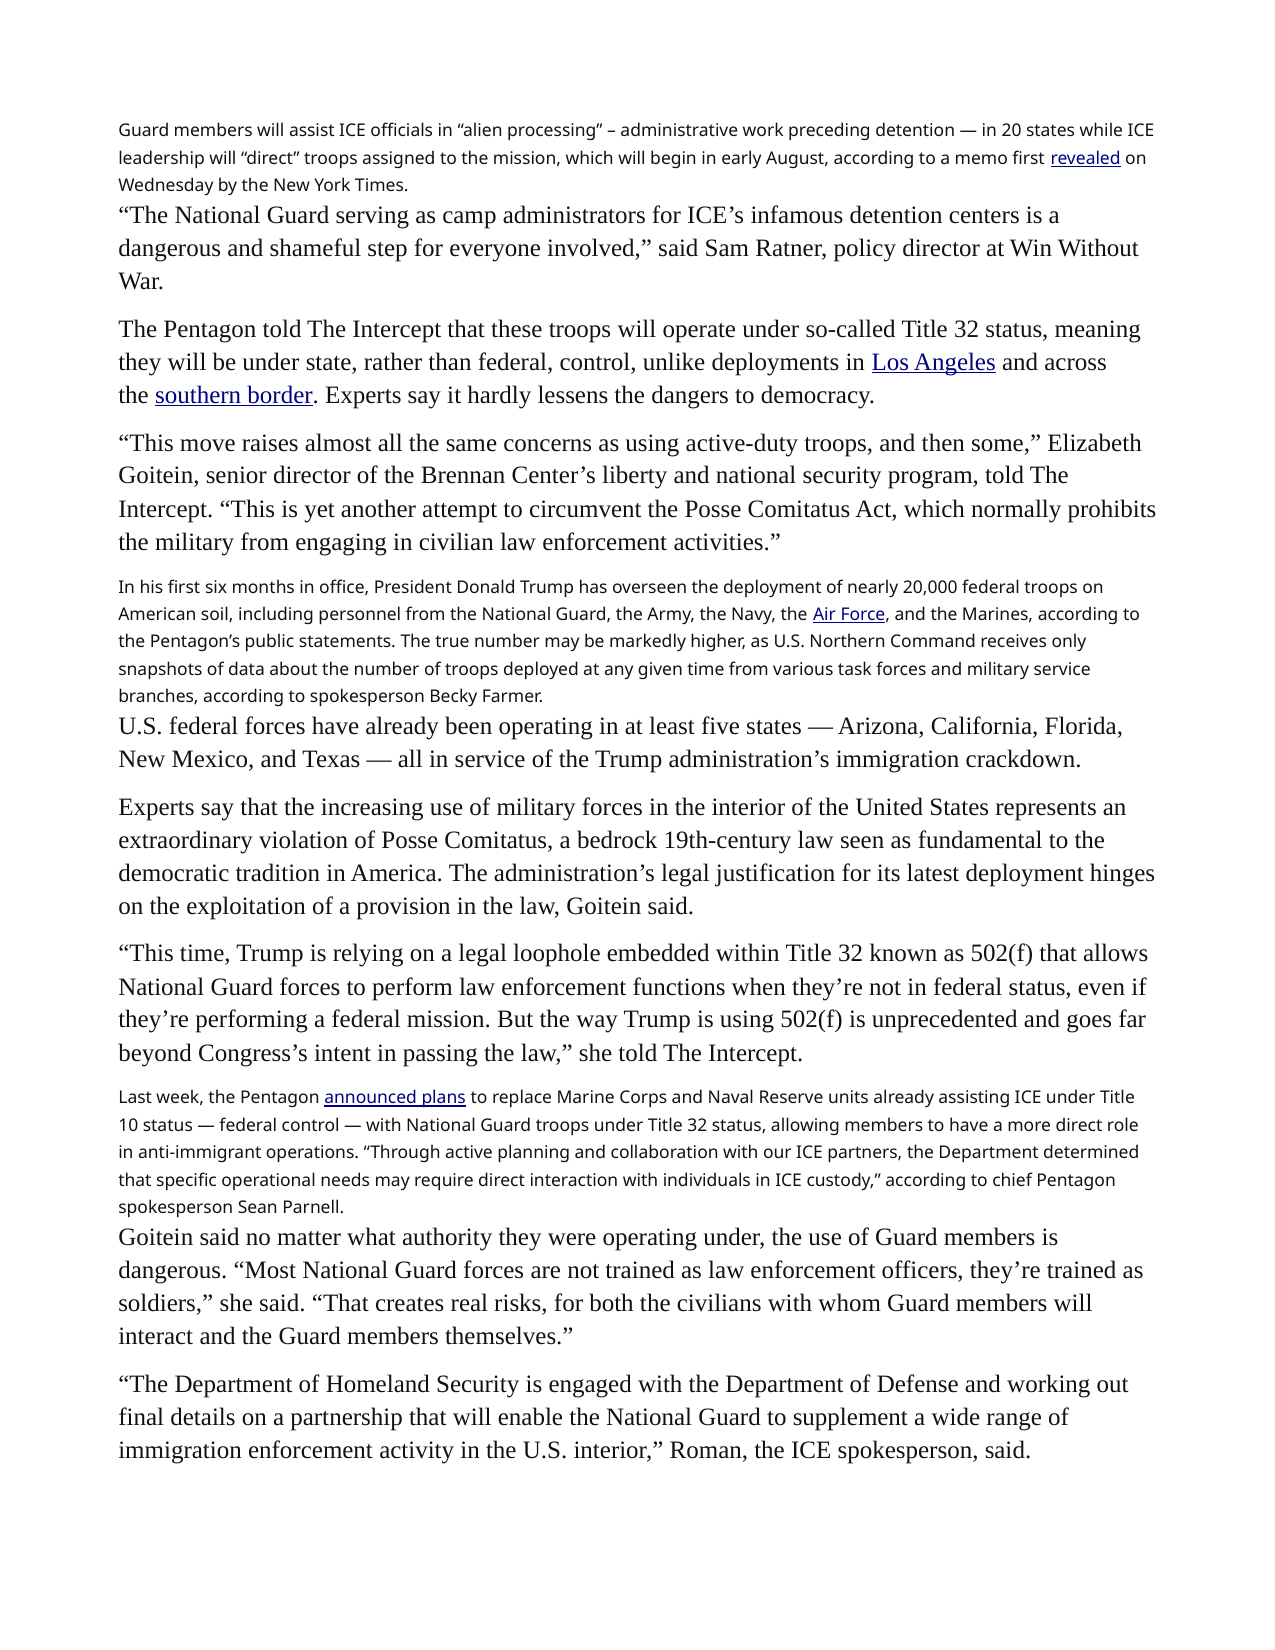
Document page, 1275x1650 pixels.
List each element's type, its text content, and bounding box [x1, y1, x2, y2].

text Guard members will assist ICE officials in “alien processing” – administrative work preceding detention — in 20 states while ICE leadership will “direct” troops assigned to the mission, which will begin in early August, according to a memo first revealed on Wednesday by the New York Times. [118, 118, 1157, 197]
text The Pentagon told The Intercept that these troops will operate under so-called Title 32 status, meaning they will be under state, rather than federal, control, unlike deployments in Los Angeles and across the southern border. Experts say it hardly lessens the dangers to democracy. [118, 314, 1157, 409]
text “The National Guard serving as camp administrators for ICE’s infamous detention centers is a dangerous and shameful step for everyone involved,” said Sam Ratner, policy director at Win Without War. [118, 200, 1157, 295]
text “This move raises almost all the same concerns as using active-duty troops, and then some,” Elizabeth Goitein, senior director of the Brennan Center’s liberty and national security program, told The Intercept. “This is yet another attempt to circumvent the Posse Comitatus Act, which normally prohibits the military from engaging in civilian law enforcement activities.” [118, 428, 1157, 555]
text Last week, the Pentagon announced plans to replace Marine Corps and Naval Reserve units already assisting ICE under Title 10 status — federal control — with National Guard troops under Title 32 status, allowing members to have a more direct role in anti-immigrant operations. “Through active planning and collaboration with our ICE partners, the Department determined that specific operational needs may require direct interaction with individuals in ICE custody,” according to chief Pentagon spokesperson Sean Parnell. [118, 1085, 1157, 1219]
text Goitein said no matter what authority they were operating under, the use of Guard members is dangerous. “Most National Guard forces are not trained as law enforcement officers, they’re trained as soldiers,” she said. “That creates real risks, for both the civilians with whom Guard members will interact and the Guard members themselves.” [118, 1222, 1157, 1350]
text In his first six months in office, President Donald Trump has overseen the deployment of nearly 20,000 federal troops on American soil, including personnel from the National Guard, the Army, the Navy, the Air Force, and the Marines, according to the Pentagon’s public statements. The true number may be markedly higher, as U.S. Northern Command receives only snapshots of data about the number of troops deployed at any given time from various task forces and military service branches, according to spokesperson Becky Farmer. [118, 574, 1157, 708]
text Experts say that the increasing use of military forces in the interior of the United States represents an extraordinary violation of Posse Comitatus, a bedrock 19th-century law seen as fundamental to the democratic tradition in America. The administration’s legal justification for its latest deployment hinges on the exploitation of a provision in the law, Goitein said. [118, 792, 1157, 920]
text “This time, Trump is relying on a legal loophole embedded within Title 32 known as 502(f) that allows National Guard forces to perform law enforcement functions when they’re not in federal status, even if they’re performing a federal mission. But the way Trump is using 502(f) is unprecedented and goes far beyond Congress’s intent in passing the law,” she told The Intercept. [118, 938, 1157, 1066]
text “The Department of Homeland Security is engaged with the Department of Defense and working out final details on a partnership that will enable the National Guard to supplement a wide range of immigration enforcement activity in the U.S. interior,” Roman, the ICE spokesperson, said. [118, 1369, 1157, 1464]
text U.S. federal forces have already been operating in at least five states — Arizona, California, Florida, New Mexico, and Texas — all in service of the Trump administration’s immigration crackdown. [118, 711, 1157, 773]
